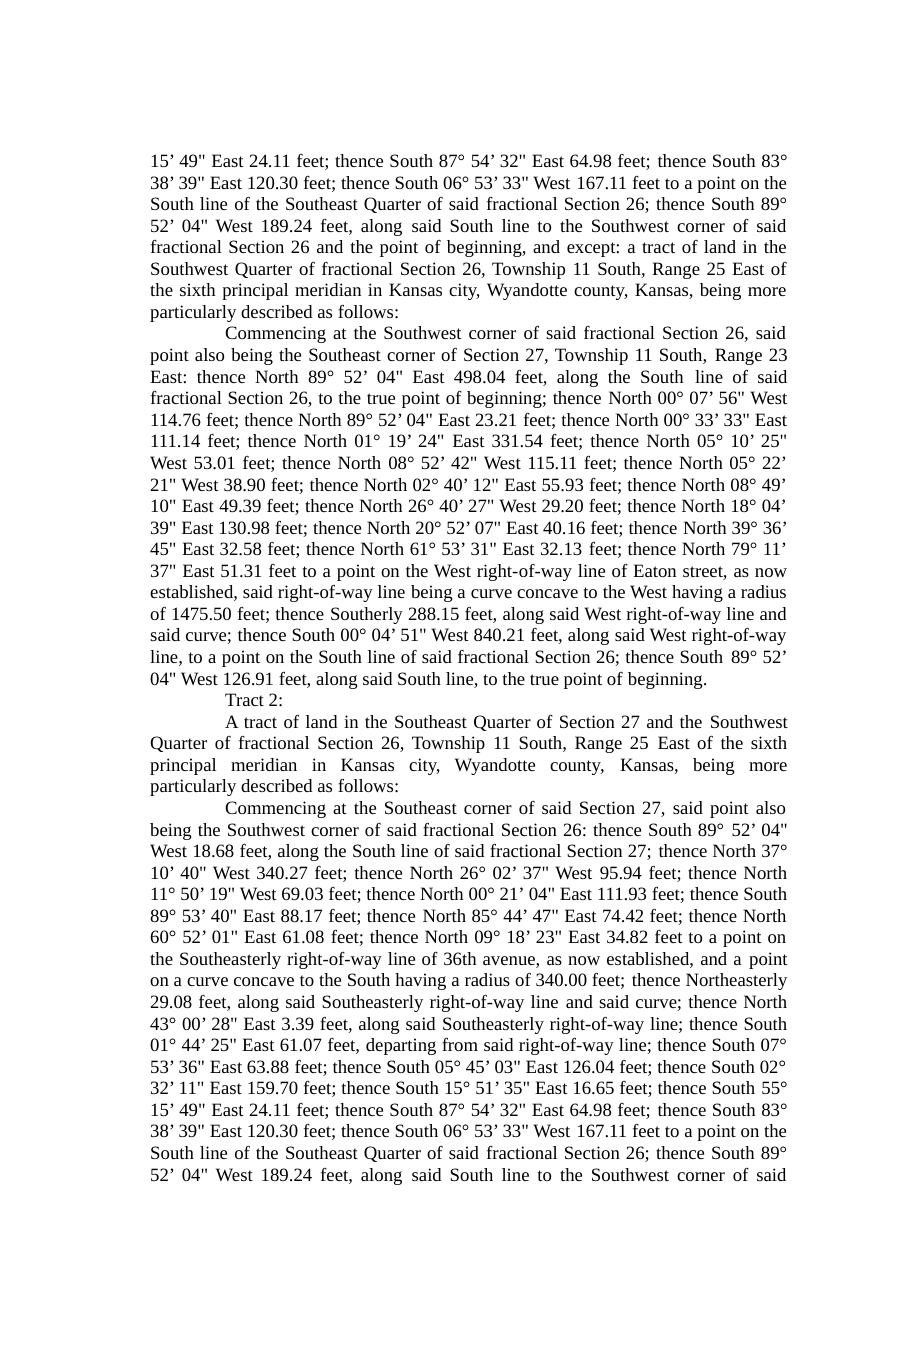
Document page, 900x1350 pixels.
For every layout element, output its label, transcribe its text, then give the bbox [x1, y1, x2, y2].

text 15’ 49" East 24.11 feet; thence South 87° 54’ 32" East 64.98 feet; thence South 83° 38’ 39" East 120.30 feet; thence South 06° 53’ 33" West 167.11 feet to a point on the South line of the Southeast Quarter of said fractional Section 26; thence South 89° 52’ 04" West 189.24 feet, along said South line to the Southwest corner of said fractional Section 26 and the point of beginning, and except: a tract of land in the Southwest Quarter of fractional Section 26, Township 11 South, Range 25 East of the sixth principal meridian in Kansas city, Wyandotte county, Kansas, being more particularly described as follows: [150, 150, 787, 322]
text Tract 2: [150, 689, 787, 711]
text Commencing at the Southeast corner of said Section 27, said point also being the Southwest corner of said fractional Section 26: thence South 89° 52’ 04" West 18.68 feet, along the South line of said fractional Section 27; thence North 37° 10’ 40" West 340.27 feet; thence North 26° 02’ 37" West 95.94 feet; thence North 11° 50’ 19" West 69.03 feet; thence North 00° 21’ 04" East 111.93 feet; thence South 89° 53’ 40" East 88.17 feet; thence North 85° 44’ 47" East 74.42 feet; thence North 60° 52’ 01" East 61.08 feet; thence North 09° 18’ 23" East 34.82 feet to a point on the Southeasterly right-of-way line of 36th avenue, as now established, and a point on a curve concave to the South having a radius of 340.00 feet; thence Northeasterly 29.08 feet, along said Southeasterly right-of-way line and said curve; thence North 43° 00’ 28" East 3.39 feet, along said Southeasterly right-of-way line; thence South 01° 44’ 25" East 61.07 feet, departing from said right-of-way line; thence South 07° 53’ 36" East 63.88 feet; thence South 05° 45’ 03" East 126.04 feet; thence South 02° 32’ 11" East 159.70 feet; thence South 15° 51’ 35" East 16.65 feet; thence South 55° 15’ 49" East 24.11 feet; thence South 87° 54’ 32" East 64.98 feet; thence South 83° 38’ 39" East 120.30 feet; thence South 06° 53’ 33" West 167.11 feet to a point on the South line of the Southeast Quarter of said fractional Section 26; thence South 89° 52’ 04" West 189.24 feet, along said South line to the Southwest corner of said [150, 797, 787, 1185]
text A tract of land in the Southeast Quarter of Section 27 and the Southwest Quarter of fractional Section 26, Township 11 South, Range 25 East of the sixth principal meridian in Kansas city, Wyandotte county, Kansas, being more particularly described as follows: [150, 711, 787, 797]
text Commencing at the Southwest corner of said fractional Section 26, said point also being the Southeast corner of Section 27, Township 11 South, Range 23 East: thence North 89° 52’ 04" East 498.04 feet, along the South line of said fractional Section 26, to the true point of beginning; thence North 00° 07’ 56" West 114.76 feet; thence North 89° 52’ 04" East 23.21 feet; thence North 00° 33’ 33" East 111.14 feet; thence North 01° 19’ 24" East 331.54 feet; thence North 05° 10’ 25" West 53.01 feet; thence North 08° 52’ 42" West 115.11 feet; thence North 05° 22’ 21" West 38.90 feet; thence North 02° 40’ 12" East 55.93 feet; thence North 08° 49’ 10" East 49.39 feet; thence North 26° 40’ 27" West 29.20 feet; thence North 18° 04’ 39" East 130.98 feet; thence North 20° 52’ 07" East 40.16 feet; thence North 39° 36’ 45" East 32.58 feet; thence North 61° 53’ 31" East 32.13 feet; thence North 79° 11’ 37" East 51.31 feet to a point on the West right-of-way line of Eaton street, as now established, said right-of-way line being a curve concave to the West having a radius of 1475.50 feet; thence Southerly 288.15 feet, along said West right-of-way line and said curve; thence South 00° 04’ 51" West 840.21 feet, along said West right-of-way line, to a point on the South line of said fractional Section 26; thence South 89° 52’ 04" West 126.91 feet, along said South line, to the true point of beginning. [150, 322, 787, 689]
